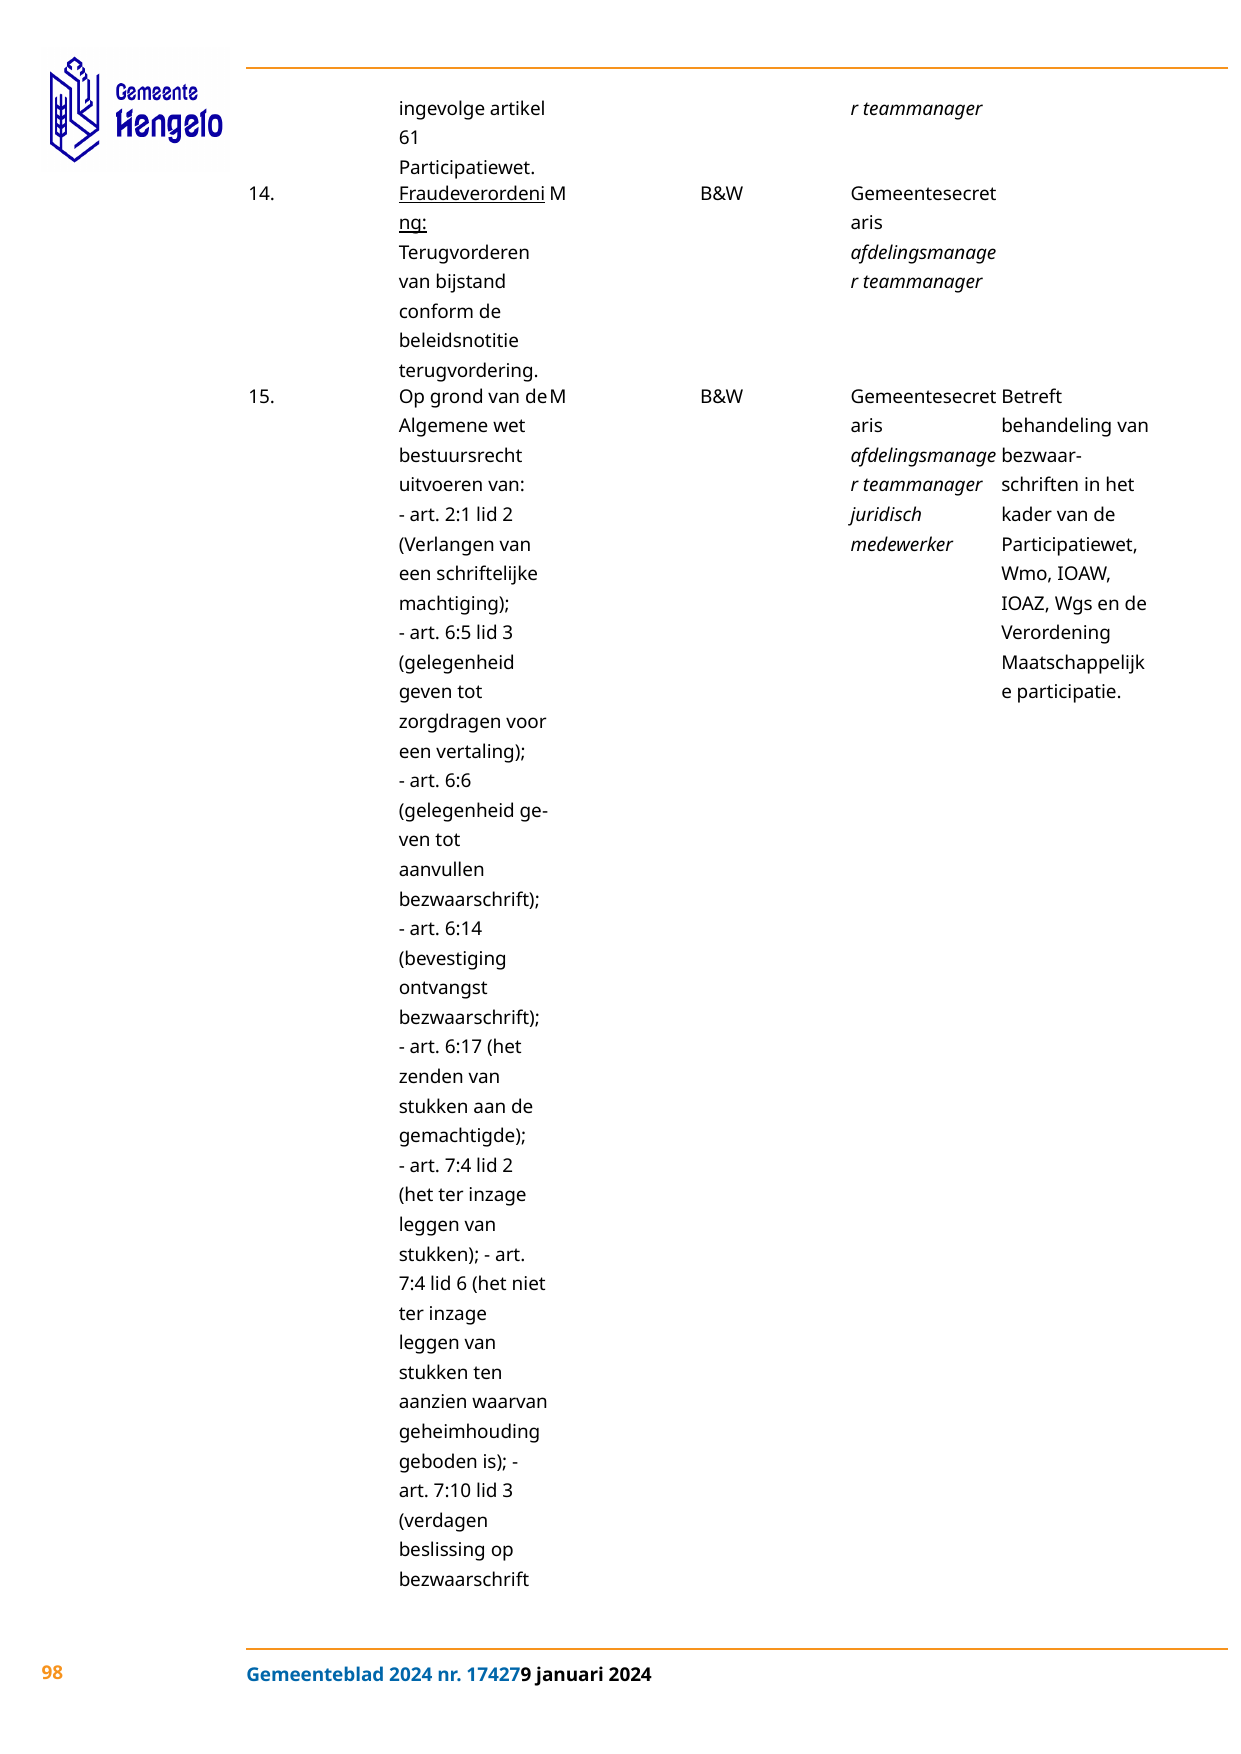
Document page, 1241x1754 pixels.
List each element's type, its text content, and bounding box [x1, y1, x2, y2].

picture [41, 47, 231, 172]
table_cell [248, 95, 398, 180]
table_cell Gemeentesecretaris afdelingsmanager teammanager [850, 180, 1001, 383]
table_cell ingevolge artikel 61 Participatiewet. [399, 95, 549, 180]
table_cell 15. [248, 383, 398, 1592]
table_cell [700, 95, 850, 180]
table_cell B&W [700, 180, 850, 383]
table_cell B&W [700, 383, 850, 1592]
table_cell Fraudeverordening: Terugvorderen van bijstand conform de beleidsnotitie terugvordering. [399, 180, 549, 383]
table_cell M [549, 383, 700, 1592]
table_cell [549, 95, 700, 180]
table_cell r teammanager [850, 95, 1001, 180]
table_cell Gemeentesecretaris afdelingsmanager teammanager juridisch medewerker [850, 383, 1001, 1592]
table_cell [1001, 95, 1152, 180]
table_cell M [549, 180, 700, 383]
table_cell Betreft behandeling van bezwaar­schriften in het kader van de Participatiewet, Wmo, IOAW, IOAZ, Wgs en de Verordening Maatschappelijke participatie. [1001, 383, 1152, 1592]
table_cell [1001, 180, 1152, 383]
table_cell 14. [248, 180, 398, 383]
table_cell Op grond van de Algemene wet bestuursrecht uitvoeren van: - art. 2:1 lid 2 (Verlangen van een schriftelijke mach­tiging); - art. 6:5 lid 3 (gelegenheid geven tot zorgdragen voor een vertaling); - art. 6:6 (gelegenheid ge­ven tot aanvullen bezwaarschrift); - art. 6:14 (bevestiging ontvangst bezwaar­schrift); - art. 6:17 (het zenden van stukken aan de gemachtig­de); - art. 7:4 lid 2 (het ter inzage leggen van stukken); - art. 7:4 lid 6 (het niet ter inzage leggen van stukken ten aanzien waarvan geheimhou­ding geboden is); - art. 7:10 lid 3 (verda­gen beslissing op bezwaarschrift [399, 383, 549, 1592]
